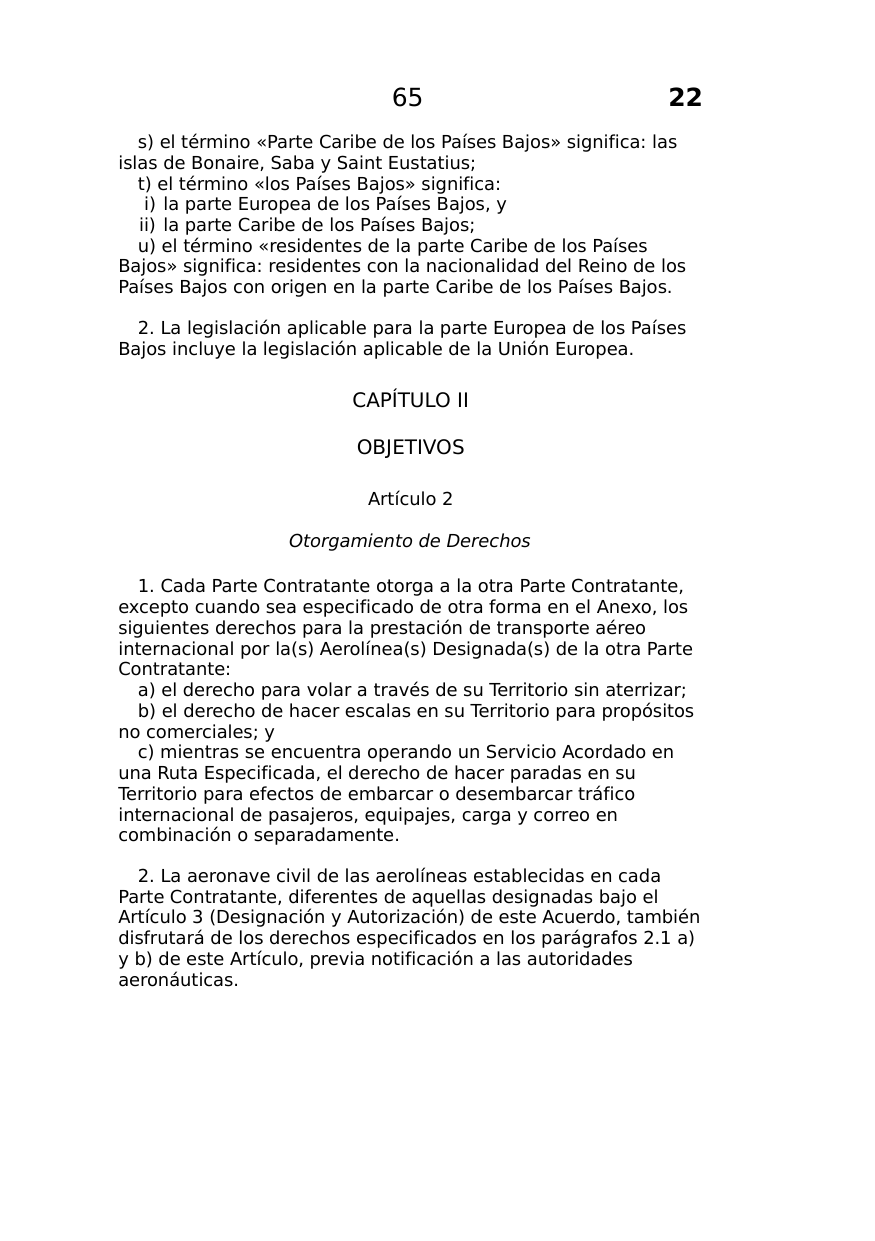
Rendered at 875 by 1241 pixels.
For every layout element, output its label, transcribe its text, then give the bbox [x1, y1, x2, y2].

text a) el derecho para volar a través de su Territorio sin aterrizar; [118, 680, 703, 701]
text t) el término «los Países Bajos» significa: [118, 173, 703, 194]
text 1. Cada Parte Contratante otorga a la otra Parte Contratante, excepto cuando sea especificado de otra forma en el Anexo, los siguientes derechos para la prestación de transporte aéreo internacional por la(s) Aerolínea(s) Designada(s) de la otra Parte Contratante: [118, 576, 703, 680]
subtitle Artículo 2 Otorgamiento de Derechos [118, 489, 703, 551]
text u) el término «residentes de la parte Caribe de los Países Bajos» significa: residentes con la nacionalidad del Reino de los Países Bajos con origen en la parte Caribe de los Países Bajos. [118, 236, 703, 298]
text ii) la parte Caribe de los Países Bajos; [118, 215, 703, 236]
text c) mientras se encuentra operando un Servicio Acordado en una Ruta Especificada, el derecho de hacer paradas en su Territorio para efectos de embarcar o desembarcar tráfico internacional de pasajeros, equipajes, carga y correo en combinación o separadamente. [118, 742, 703, 846]
text 2. La aeronave civil de las aerolíneas establecidas en cada Parte Contratante, diferentes de aquellas designadas bajo el Artículo 3 (Designación y Autorización) de este Acuerdo, también disfrutará de los derechos especificados en los parágrafos 2.1 a) y b) de este Artículo, previa notificación a las autoridades aeronáuticas. [118, 866, 703, 990]
text b) el derecho de hacer escalas en su Territorio para propósitos no comerciales; y [118, 701, 703, 742]
text s) el término «Parte Caribe de los Países Bajos» significa: las islas de Bonaire, Saba y Saint Eustatius; [118, 132, 703, 173]
subtitle CAPÍTULO II OBJETIVOS [118, 389, 703, 459]
text 2. La legislación aplicable para la parte Europea de los Países Bajos incluye la legislación aplicable de la Unión Europea. [118, 318, 703, 359]
text i) la parte Europea de los Países Bajos, y [118, 194, 703, 215]
